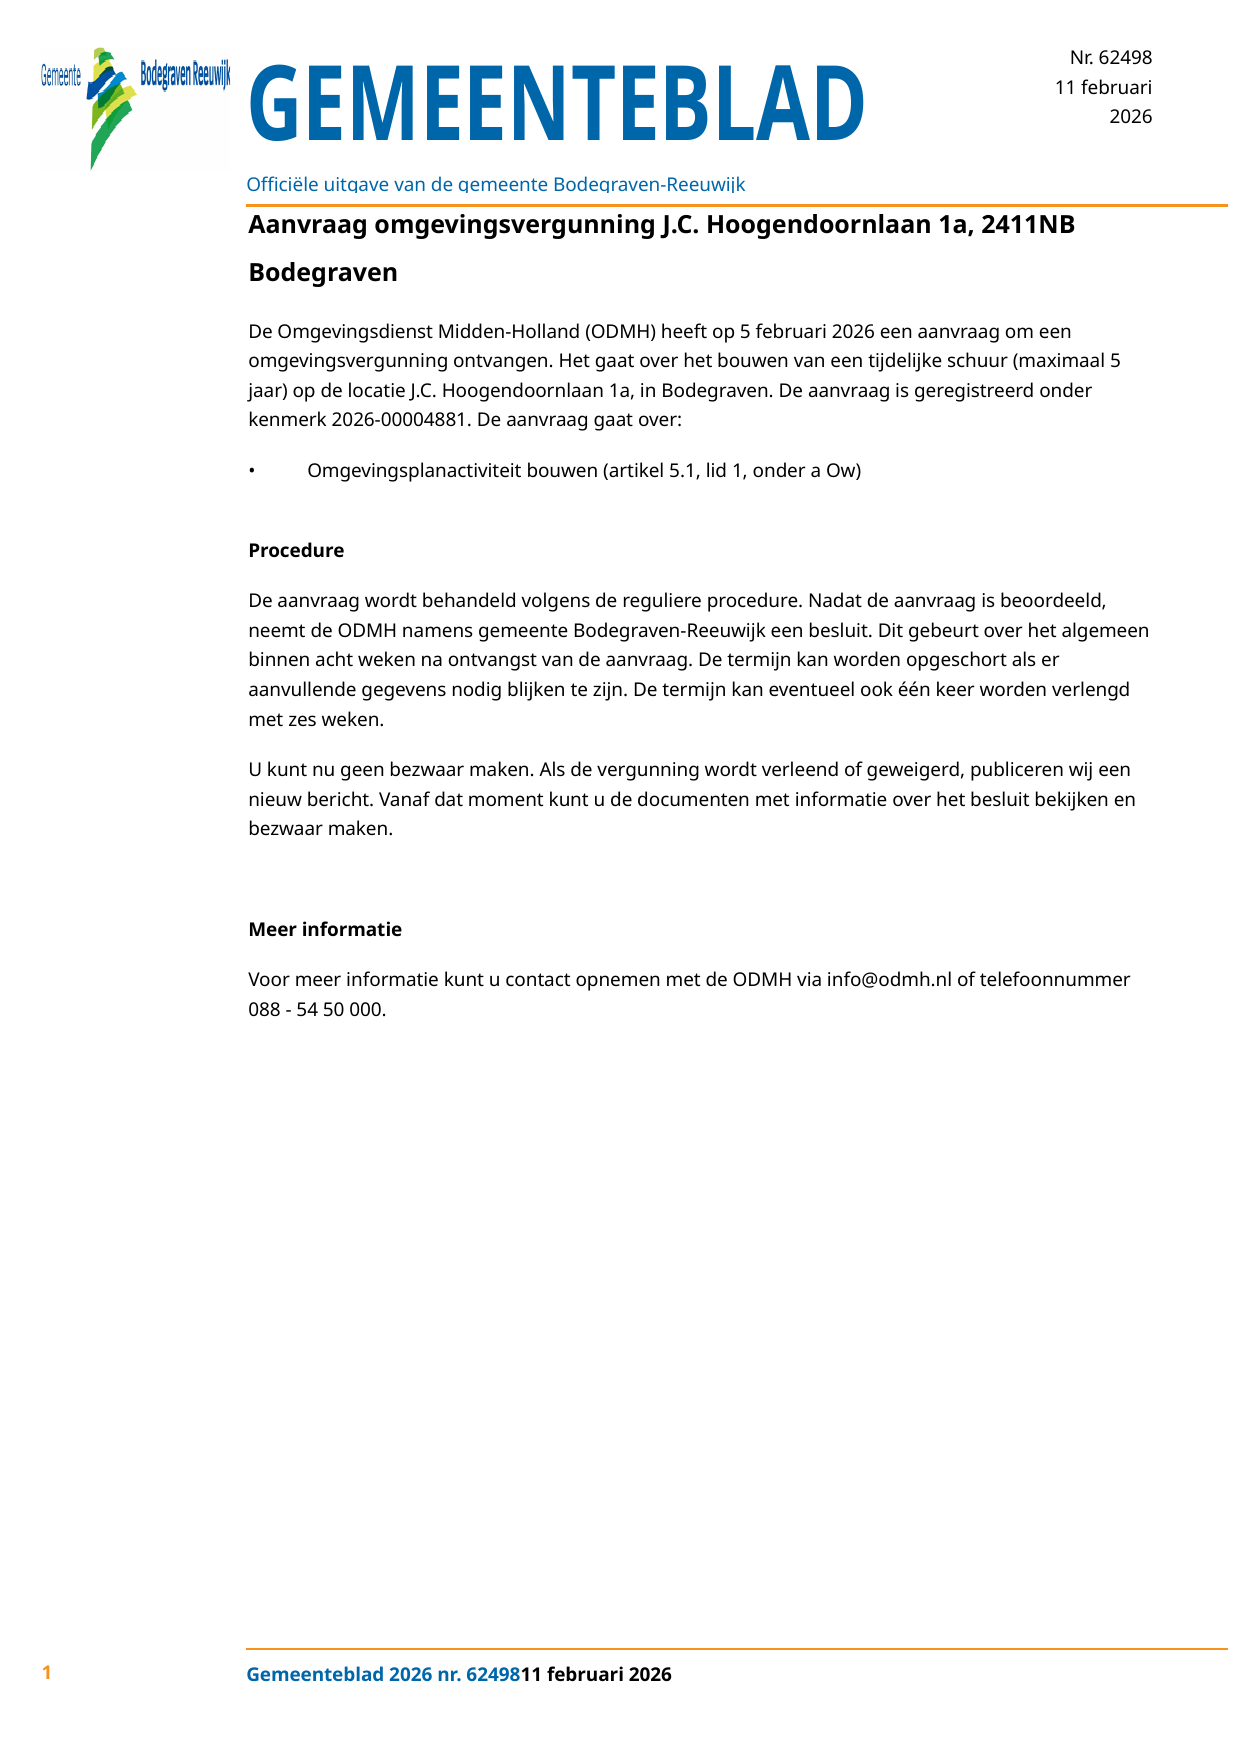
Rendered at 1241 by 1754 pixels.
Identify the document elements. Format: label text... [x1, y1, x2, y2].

text Meer informatie [248, 916, 1152, 942]
text Procedure [248, 537, 1152, 563]
text De Omgevingsdienst Midden-Holland (ODMH) heeft op 5 februari 2026 een aanvraag om een omgevingsvergunning ontvangen. Het gaat over het bouwen van een tijdelijke schuur (maximaal 5 jaar) op de locatie J.C. Hoogendoornlaan 1a, in Bodegraven. De aanvraag is geregistreerd onder kenmerk 2026-00004881. De aanvraag gaat over: [248, 318, 1152, 432]
text Aanvraag omgevingsvergunning J.C. Hoogendoornlaan 1a, 2411NB Bodegraven [248, 207, 1152, 288]
text U kunt nu geen bezwaar maken. Als de vergunning wordt verleend of geweigerd, publiceren wij een nieuw bericht. Vanaf dat moment kunt u de documenten met informatie over het besluit bekijken en bezwaar maken. [248, 756, 1152, 841]
list Omgevingsplanactiviteit bouwen (artikel 5.1, lid 1, onder a Ow) [248, 457, 1152, 483]
text De aanvraag wordt behandeld volgens de reguliere procedure. Nadat de aanvraag is beoordeeld, neemt de ODMH namens gemeente Bodegraven-Reeuwijk een besluit. Dit gebeurt over het algemeen binnen acht weken na ontvangst van de aanvraag. De termijn kan worden opgeschort als er aanvullende gegevens nodig blijken te zijn. De termijn kan eventueel ook één keer worden verlengd met zes weken. [248, 587, 1152, 732]
picture [41, 47, 231, 172]
text Voor meer informatie kunt u contact opnemen met de ODMH via info@odmh.nl of telefoonnummer 088 - 54 50 000. [248, 967, 1152, 1022]
